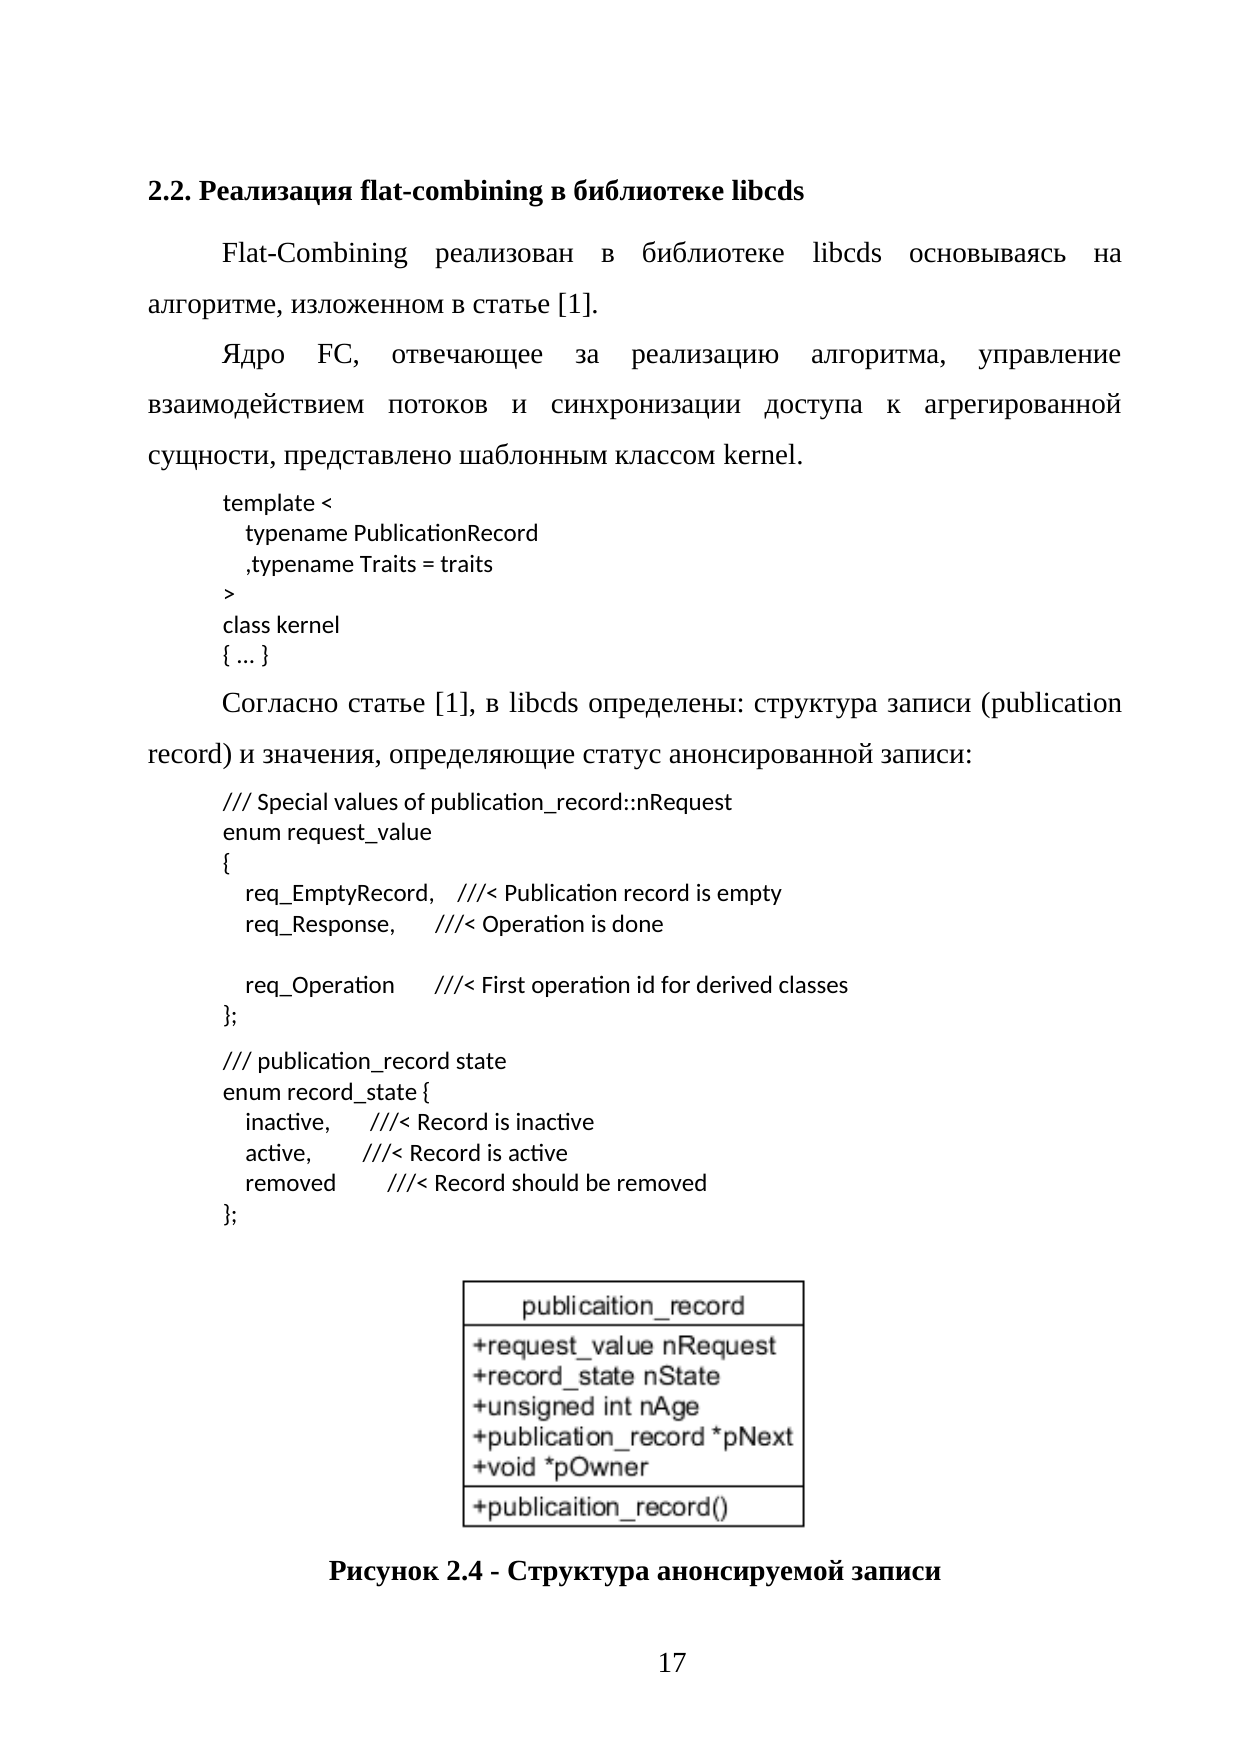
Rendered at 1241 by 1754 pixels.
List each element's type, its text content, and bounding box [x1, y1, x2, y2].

text ,typename Traits = traits [177, 548, 1122, 579]
subtitle Реализация flat-combining в библиотеке libcds [148, 173, 1122, 206]
text removed ///< Record should be removed [177, 1167, 1122, 1198]
text Flat-Combining реализован в библиотеке libcds основываясь на алгоритме, изложенном в статье [1]. [148, 236, 1122, 319]
text typename PublicationRecord [177, 518, 1122, 548]
text }; [177, 1000, 1122, 1030]
text }; [177, 1198, 1122, 1228]
text /// publication_record state [177, 1045, 1122, 1076]
text req_EmptyRecord, ///< Publication record is empty [177, 878, 1122, 908]
text template < [177, 487, 1122, 518]
text req_Response, ///< Operation is done [177, 908, 1122, 939]
text Рисунок 2.4 - Структура анонсируемой записи [148, 1553, 1122, 1587]
text req_Operation ///< First operation id for derived classes [177, 969, 1122, 1000]
text active, ///< Record is active [177, 1137, 1122, 1167]
text Согласно статье [1], в libcds определены: структура записи (publication record) и значения, определяющие статус анонсированной записи: [148, 685, 1122, 769]
text /// Special values of publication_record::nRequest [177, 786, 1122, 817]
picture [427, 1243, 843, 1537]
text enum record_state { [177, 1076, 1122, 1106]
text Ядро FC, отвечающее за реализацию алгоритма, управление взаимодействием потоков и синхронизации доступа к агрегированной сущности, представлено шаблонным классом kernel. [148, 336, 1122, 470]
text { ... } [177, 640, 1122, 670]
text { [177, 847, 1122, 878]
text enum request_value [177, 817, 1122, 847]
text inactive, ///< Record is inactive [177, 1106, 1122, 1137]
text > [177, 579, 1122, 609]
text class kernel [177, 609, 1122, 640]
